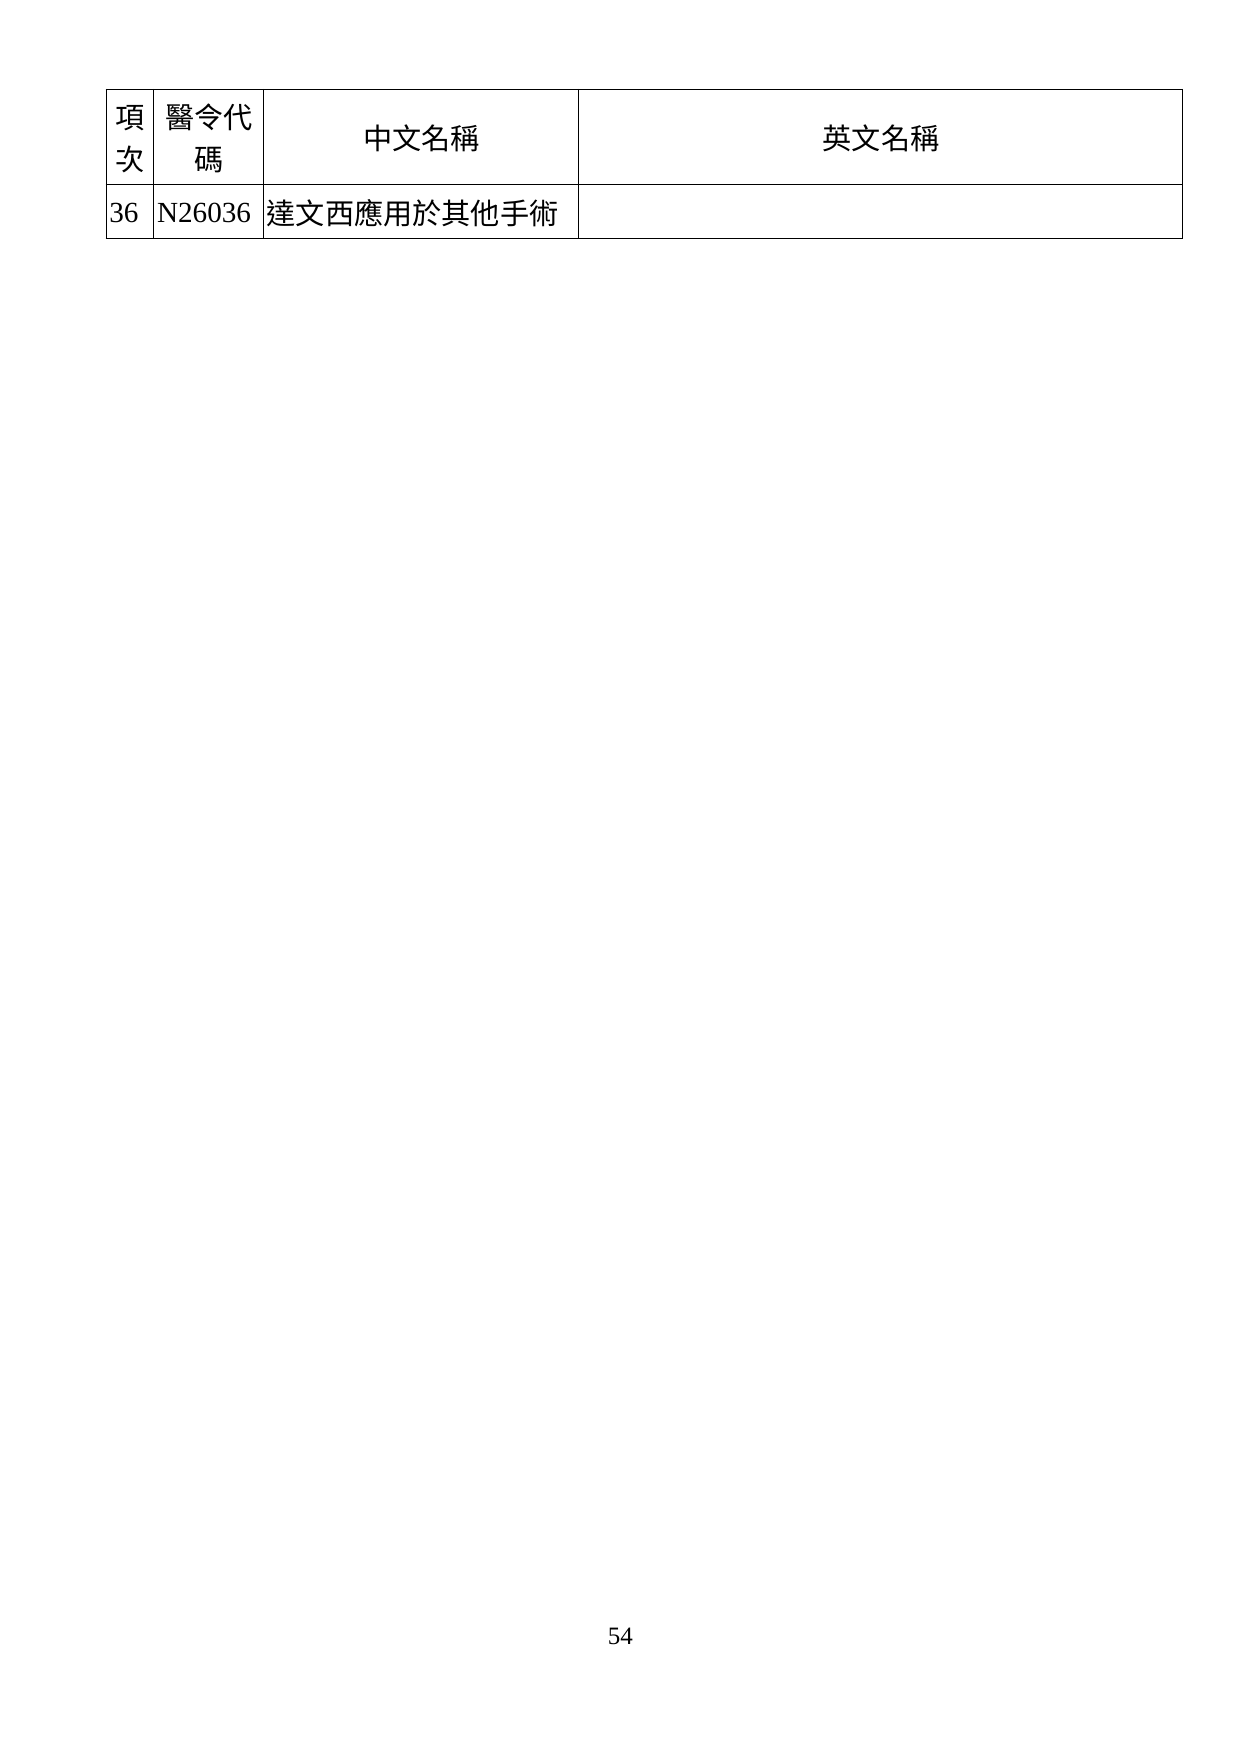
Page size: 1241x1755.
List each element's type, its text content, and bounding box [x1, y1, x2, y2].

table_cell N26036 [154, 185, 263, 238]
table_cell [579, 185, 1182, 238]
table_cell 達文西應用於其他手術 [264, 185, 578, 238]
table_header 中文名稱 [264, 90, 578, 184]
table_header 英文名稱 [579, 90, 1182, 184]
table_header 醫令代碼 [154, 90, 263, 184]
table_header 項次 [107, 90, 153, 184]
table_cell 36 [107, 185, 153, 238]
